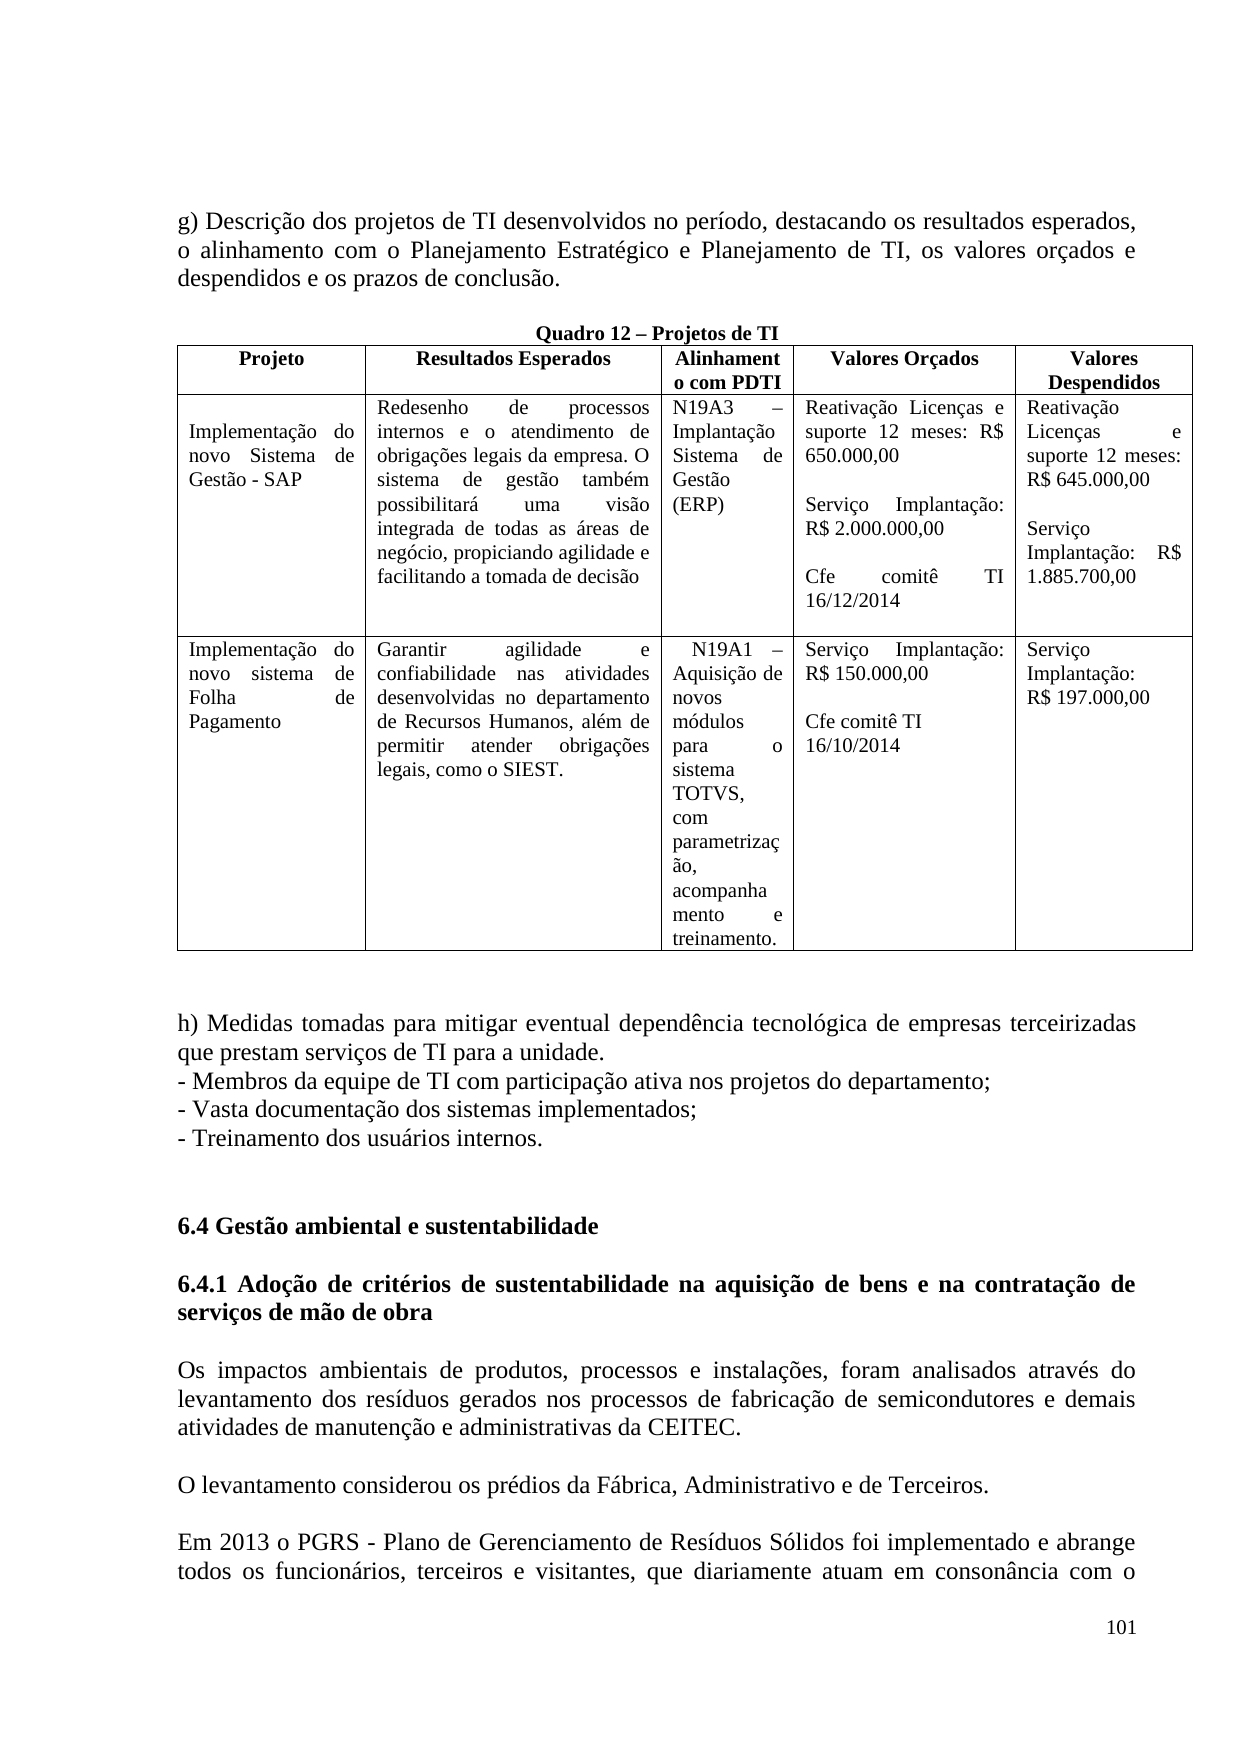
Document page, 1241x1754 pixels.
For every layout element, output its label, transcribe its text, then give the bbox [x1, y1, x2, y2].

table_cell Reativação Licenças e suporte 12 meses: R$ 645.000,00 Serviço Implantação: R$ 1.885.700,00 [1016, 395, 1192, 636]
text 6.4.1 Adoção de critérios de sustentabilidade na aquisição de bens e na contratação de serviços de mão de obra [177, 1269, 1137, 1326]
table_cell Implementação do novo sistema de Folha de Pagamento [178, 637, 365, 950]
text g) Descrição dos projetos de TI desenvolvidos no período, destacando os resultados esperados, o alinhamento com o Planejamento Estratégico e Planejamento de TI, os valores orçados e despendidos e os prazos de conclusão. [177, 206, 1137, 292]
table_header Valores Despendidos [1016, 346, 1192, 394]
table_cell Serviço Implantação: R$ 150.000,00 Cfe comitê TI 16/10/2014 [794, 637, 1015, 950]
table_cell Redesenho de processos internos e o atendimento de obrigações legais da empresa. O sistema de gestão também possibilitará uma visão integrada de todas as áreas de negócio, propiciando agilidade e facilitando a tomada de decisão [366, 395, 661, 636]
table_cell Garantir agilidade e confiabilidade nas atividades desenvolvidas no departamento de Recursos Humanos, além de permitir atender obrigações legais, como o SIEST. [366, 637, 661, 950]
text - Treinamento dos usuários internos. [177, 1123, 1137, 1152]
table_header Valores Orçados [794, 346, 1015, 394]
text - Vasta documentação dos sistemas implementados; [177, 1094, 1137, 1123]
table_header Resultados Esperados [366, 346, 661, 394]
text 6.4 Gestão ambiental e sustentabilidade [177, 1211, 1137, 1240]
table_cell N19A1 – Aquisição de novos módulos para o sistema TOTVS, com parametrização, acompanhamento e treinamento. [662, 637, 793, 950]
text O levantamento considerou os prédios da Fábrica, Administrativo e de Terceiros. [177, 1470, 1137, 1499]
text Os impactos ambientais de produtos, processos e instalações, foram analisados através do levantamento dos resíduos gerados nos processos de fabricação de semicondutores e demais atividades de manutenção e administrativas da CEITEC. [177, 1355, 1137, 1441]
table_cell N19A3 – Implantação Sistema de Gestão (ERP) [662, 395, 793, 636]
table_header Alinhamento com PDTI [662, 346, 793, 394]
table_cell Reativação Licenças e suporte 12 meses: R$ 650.000,00 Serviço Implantação: R$ 2.000.000,00 Cfe comitê TI 16/12/2014 [794, 395, 1015, 636]
text h) Medidas tomadas para mitigar eventual dependência tecnológica de empresas terceirizadas que prestam serviços de TI para a unidade. [177, 1008, 1137, 1066]
text - Membros da equipe de TI com participação ativa nos projetos do departamento; [177, 1066, 1137, 1094]
table_cell Implementação do novo Sistema de Gestão - SAP [178, 395, 365, 636]
text Quadro 12 – Projetos de TI [177, 321, 1137, 345]
text Em 2013 o PGRS - Plano de Gerenciamento de Resíduos Sólidos foi implementado e abrange todos os funcionários, terceiros e visitantes, que diariamente atuam em consonância com o [177, 1527, 1137, 1585]
table_header Projeto [178, 346, 365, 394]
table_cell Serviço Implantação: R$ 197.000,00 [1016, 637, 1192, 950]
